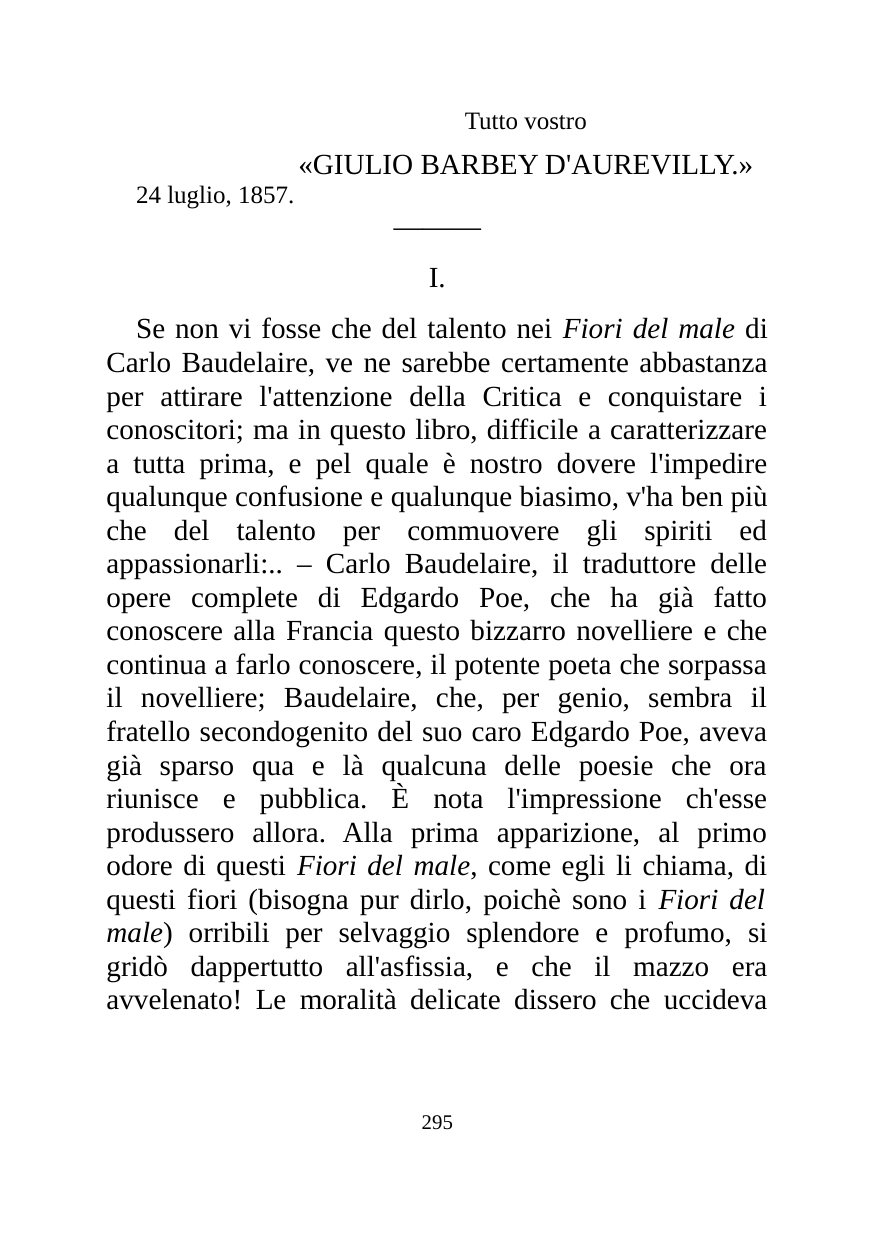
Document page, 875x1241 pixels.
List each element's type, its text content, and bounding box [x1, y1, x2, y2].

text 24 luglio, 1857. [106, 180, 768, 209]
text I. [106, 260, 768, 294]
text Tutto vostro [283, 106, 768, 135]
text «GIULIO BARBEY D'AUREVILLY.» [283, 147, 768, 180]
text Se non vi fosse che del talento nei Fiori del male di Carlo Baudelaire, ve ne sarebbe certamente abbastanza per attirare l'attenzione della Critica e conquistare i conoscitori; ma in questo libro, difficile a caratterizzare a tutta prima, e pel quale è nostro dovere l'impedire qualunque confusione e qualunque biasimo, v'ha ben più che del talento per commuovere gli spiriti ed appassionarli:.. – Carlo Baudelaire, il traduttore delle opere complete di Edgardo Poe, che ha già fatto conoscere alla Francia questo bizzarro novelliere e che continua a farlo conoscere, il potente poeta che sorpassa il novelliere; Baudelaire, che, per genio, sembra il fratello secondogenito del suo caro Edgardo Poe, aveva già sparso qua e là qualcuna delle poesie che ora riunisce e pubblica. È nota l'impressione ch'esse produssero allora. Alla prima apparizione, al primo odore di questi Fiori del male, come egli li chiama, di questi fiori (bisogna pur dirlo, poichè sono i Fiori del male) orribili per selvaggio splendore e profumo, si gridò dappertutto all'asfissia, e che il mazzo era avvelenato! Le moralità delicate dissero che uccideva [106, 312, 768, 1016]
text ——— [106, 209, 768, 243]
